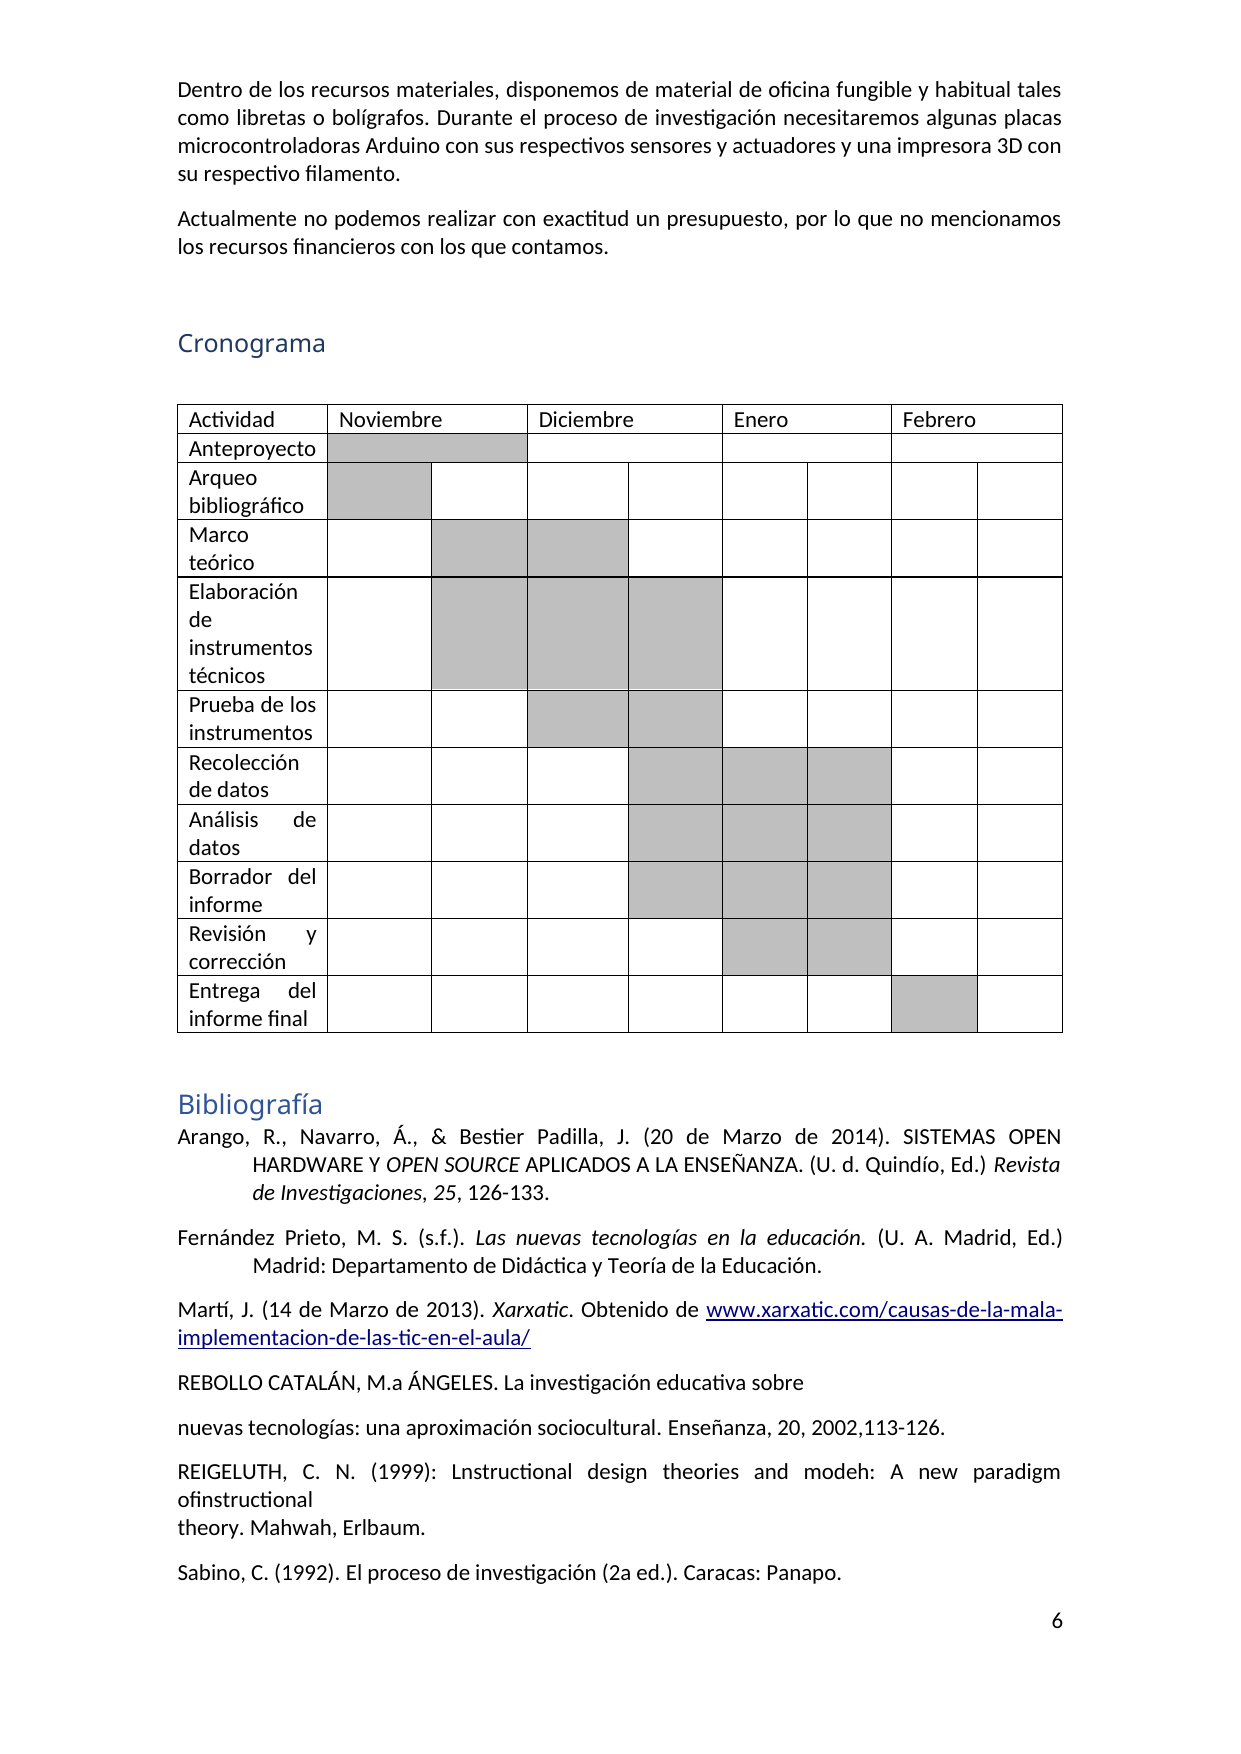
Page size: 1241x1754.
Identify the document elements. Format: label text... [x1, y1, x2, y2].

table_cell [892, 578, 977, 689]
table_cell [892, 520, 977, 576]
table_cell [328, 463, 431, 519]
table_cell [723, 578, 807, 689]
table_cell [808, 578, 891, 689]
table_cell [328, 578, 431, 689]
table_cell [629, 520, 722, 576]
table_header Febrero [892, 405, 1062, 433]
table_cell [629, 578, 722, 689]
table_cell [328, 748, 431, 804]
table_cell [528, 862, 628, 918]
table_cell Entrega del informe final [178, 976, 327, 1032]
table_cell [328, 520, 431, 576]
table_cell [432, 578, 527, 689]
table_cell [432, 862, 527, 918]
table_cell [808, 691, 891, 747]
table_cell [978, 919, 1062, 975]
table_cell [629, 691, 722, 747]
table_cell [808, 919, 891, 975]
table_cell [808, 976, 891, 1032]
table_cell [978, 805, 1062, 861]
table_cell [978, 862, 1062, 918]
table_cell [432, 976, 527, 1032]
text REIGELUTH, C. N. (1999): Lnstructional design theories and modeh: A new paradigm ofinstructional [177, 1457, 1063, 1513]
table_cell [528, 578, 628, 689]
table_cell [528, 463, 628, 519]
table_cell [978, 578, 1062, 689]
table_cell [432, 520, 527, 576]
table_cell Elaboración de instrumentos técnicos [178, 578, 327, 689]
table_cell [978, 976, 1062, 1032]
table_cell [629, 463, 722, 519]
table_cell [978, 748, 1062, 804]
table_cell [723, 748, 807, 804]
table_cell [723, 862, 807, 918]
table_cell [528, 434, 722, 462]
text Sabino, C. (1992). El proceso de investigación (2a ed.). Caracas: Panapo. [177, 1558, 1063, 1586]
table_cell [892, 805, 977, 861]
table_cell [629, 862, 722, 918]
subtitle Cronograma [177, 325, 1063, 359]
table_cell [328, 691, 431, 747]
table_cell Borrador del informe [178, 862, 327, 918]
table_cell [892, 862, 977, 918]
table_cell Marco teórico [178, 520, 327, 576]
table_cell [629, 805, 722, 861]
table_cell [629, 919, 722, 975]
table_header Noviembre [328, 405, 527, 433]
table_cell [528, 520, 628, 576]
table_cell [432, 748, 527, 804]
table_cell [432, 463, 527, 519]
table_cell [528, 805, 628, 861]
table_cell [892, 748, 977, 804]
table_cell Arqueo bibliográfico [178, 463, 327, 519]
table_cell [978, 520, 1062, 576]
text Martí, J. (14 de Marzo de 2013). Xarxatic. Obtenido de www.xarxatic.com/causas-de-la-mala-implementacion-de-las-tic-en-el-aula/ [177, 1295, 1063, 1351]
table_cell [723, 520, 807, 576]
table_cell [808, 520, 891, 576]
table_header Diciembre [528, 405, 722, 433]
table_cell [328, 434, 527, 462]
table_cell [723, 976, 807, 1032]
table_cell [629, 748, 722, 804]
text Dentro de los recursos materiales, disponemos de material de oficina fungible y habitual tales como libretas o bolígrafos. Durante el proceso de investigación necesitaremos algunas placas microcontroladoras Arduino con sus respectivos sensores y actuadores y una impresora 3D con su respectivo filamento. [177, 75, 1063, 187]
table_cell [808, 805, 891, 861]
table_cell [723, 691, 807, 747]
table_cell Anteproyecto [178, 434, 327, 462]
table_cell [892, 434, 1062, 462]
text theory. Mahwah, Erlbaum. [177, 1513, 1063, 1542]
table_cell [432, 691, 527, 747]
table_cell [808, 463, 891, 519]
text Arango, R., Navarro, Á., & Bestier Padilla, J. (20 de Marzo de 2014). SISTEMAS OPEN HARDWARE Y OPEN SOURCE APLICADOS A LA ENSEÑANZA. (U. d. Quindío, Ed.) Revista de Investigaciones, 25, 126-133. [177, 1122, 1063, 1206]
table_cell [328, 862, 431, 918]
table_cell [808, 862, 891, 918]
table_cell [528, 976, 628, 1032]
subtitle Bibliografía [177, 1085, 1063, 1122]
table_cell [978, 691, 1062, 747]
text nuevas tecnologías: una aproximación sociocultural. Enseñanza, 20, 2002,113-126. [177, 1413, 1063, 1441]
text REBOLLO CATALÁN, M.a ÁNGELES. La investigación educativa sobre [177, 1368, 1063, 1396]
table_cell [723, 805, 807, 861]
table_cell [528, 691, 628, 747]
table_cell [528, 748, 628, 804]
table_cell [723, 919, 807, 975]
table_cell [723, 434, 891, 462]
table_cell [432, 919, 527, 975]
table_cell Prueba de los instrumentos [178, 691, 327, 747]
table_cell [629, 976, 722, 1032]
text Fernández Prieto, M. S. (s.f.). Las nuevas tecnologías en la educación. (U. A. Madrid, Ed.) Madrid: Departamento de Didáctica y Teoría de la Educación. [177, 1223, 1063, 1279]
table_cell [978, 463, 1062, 519]
table_cell [328, 919, 431, 975]
text Actualmente no podemos realizar con exactitud un presupuesto, por lo que no mencionamos los recursos financieros con los que contamos. [177, 204, 1063, 260]
table_cell Análisis de datos [178, 805, 327, 861]
table_cell [432, 805, 527, 861]
table_cell [892, 919, 977, 975]
table_cell [328, 805, 431, 861]
table_cell [328, 976, 431, 1032]
table_header Enero [723, 405, 891, 433]
table_cell [892, 691, 977, 747]
table_cell [528, 919, 628, 975]
table_cell [808, 748, 891, 804]
table_cell [892, 976, 977, 1032]
table_cell Revisión y corrección [178, 919, 327, 975]
table_header Actividad [178, 405, 327, 433]
table_cell Recolección de datos [178, 748, 327, 804]
table_cell [892, 463, 977, 519]
table_cell [723, 463, 807, 519]
